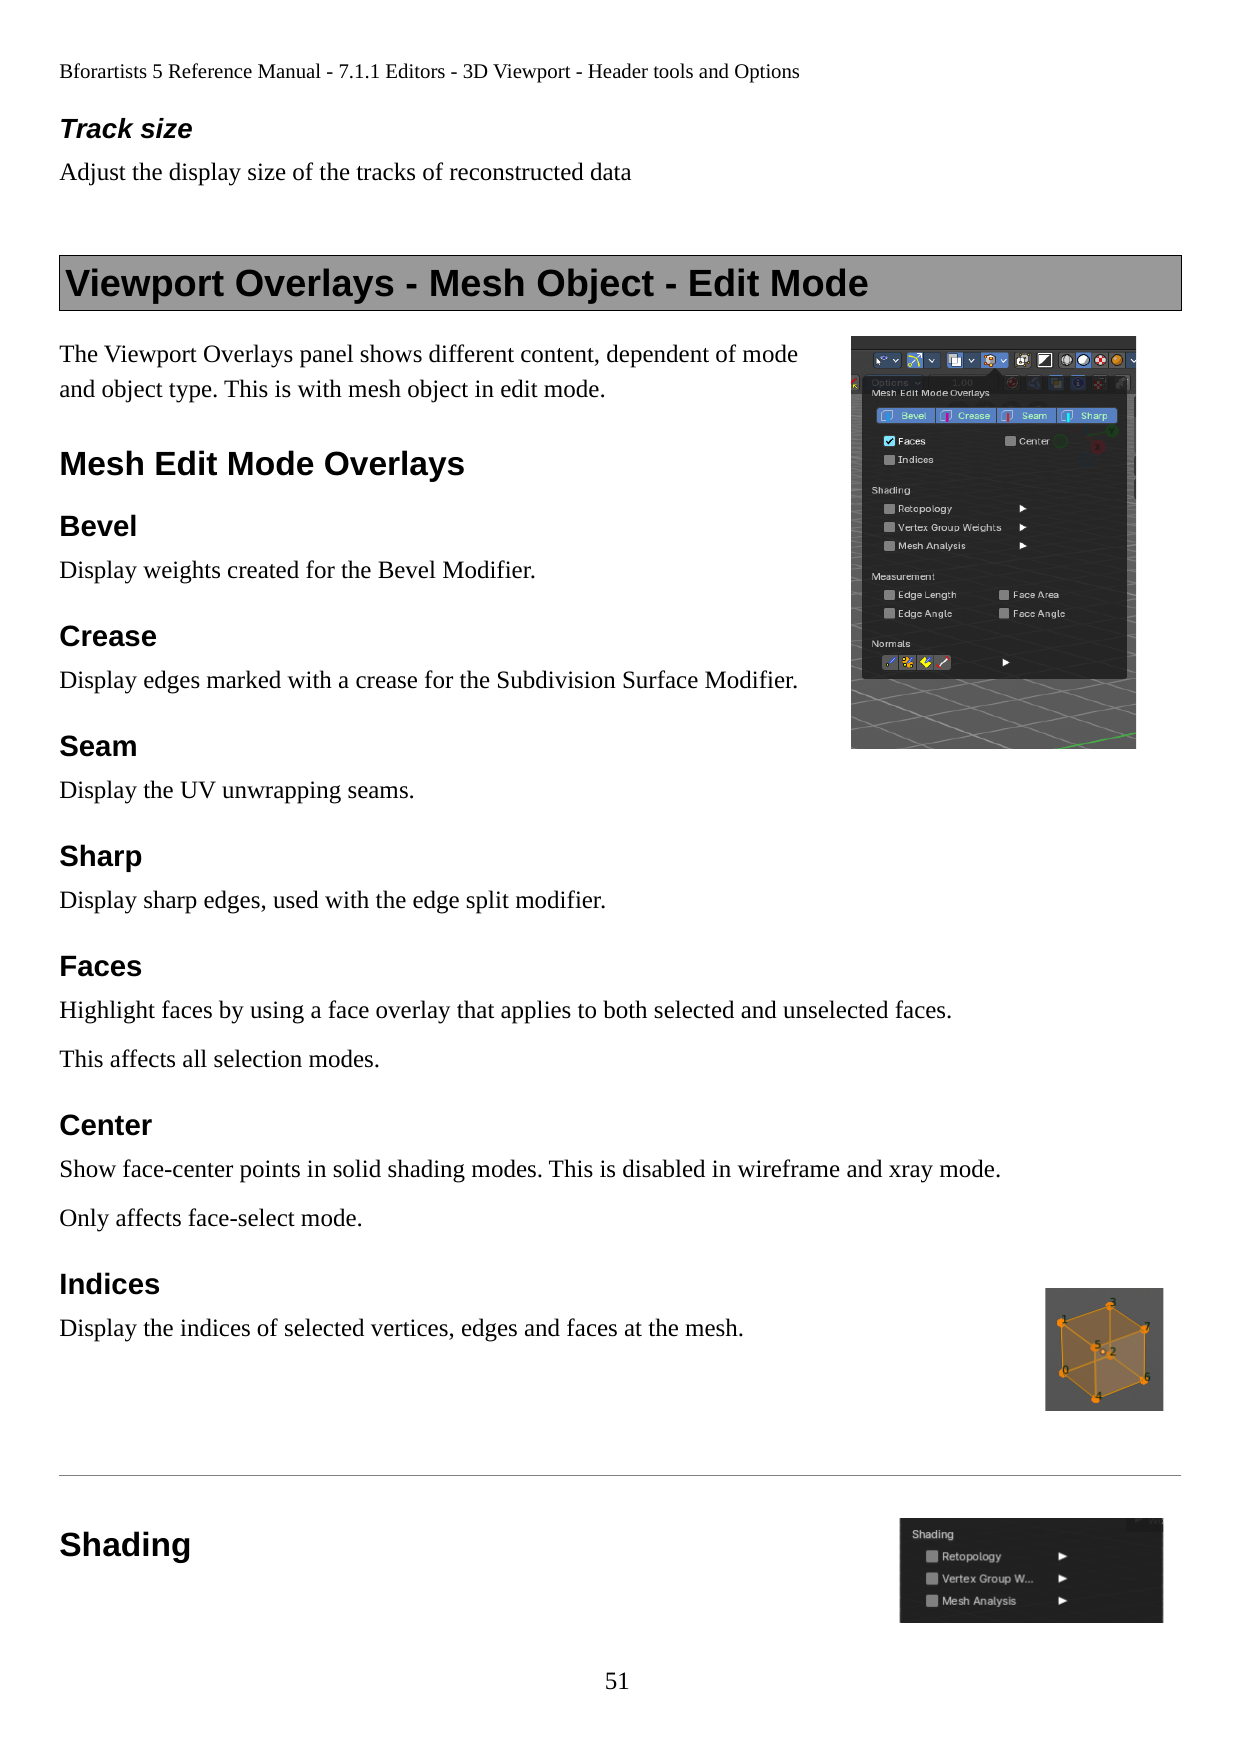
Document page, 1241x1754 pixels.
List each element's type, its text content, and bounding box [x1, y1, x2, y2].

subtitle Crease [59, 619, 851, 653]
subtitle Indices [59, 1267, 1181, 1301]
text This affects all selection modes. [59, 1044, 1181, 1073]
text Highlight faces by using a face overlay that applies to both selected and unselected faces. [59, 995, 1181, 1024]
text Display the UV unwrapping seams. [59, 775, 1181, 804]
subtitle Seam [59, 729, 1181, 763]
text [1137, 339, 1181, 402]
text Display edges marked with a crease for the Subdivision Surface Modifier. [59, 665, 851, 694]
table_header Viewport Overlays - Mesh Object - Edit Mode [60, 256, 1181, 310]
subtitle [1164, 1525, 1181, 1564]
text [1137, 556, 1181, 584]
subtitle Center [59, 1108, 1181, 1142]
subtitle [1137, 509, 1181, 543]
subtitle Mesh Edit Mode Overlays [59, 443, 851, 482]
text The Viewport Overlays panel shows different content, dependent of mode and object type. This is with mesh object in edit mode. [59, 339, 851, 402]
picture [1045, 1288, 1164, 1411]
text Display sharp edges, used with the edge split modifier. [59, 885, 1181, 914]
subtitle Shading [59, 1525, 899, 1564]
subtitle Track size [59, 113, 1181, 144]
picture [899, 1518, 1164, 1623]
subtitle [1137, 619, 1181, 653]
picture [851, 336, 1137, 749]
text Only affects face-select mode. [59, 1203, 1181, 1232]
subtitle Bevel [59, 509, 851, 543]
subtitle [1137, 443, 1181, 482]
subtitle Sharp [59, 839, 1181, 873]
text Display weights created for the Bevel Modifier. [59, 556, 851, 584]
text Adjust the display size of the tracks of reconstructed data [59, 157, 1181, 186]
text Display the indices of selected vertices, edges and faces at the mesh. [59, 1313, 1045, 1342]
subtitle Faces [59, 949, 1181, 983]
text Show face-center points in solid shading modes. This is disabled in wireframe and xray mode. [59, 1154, 1181, 1183]
